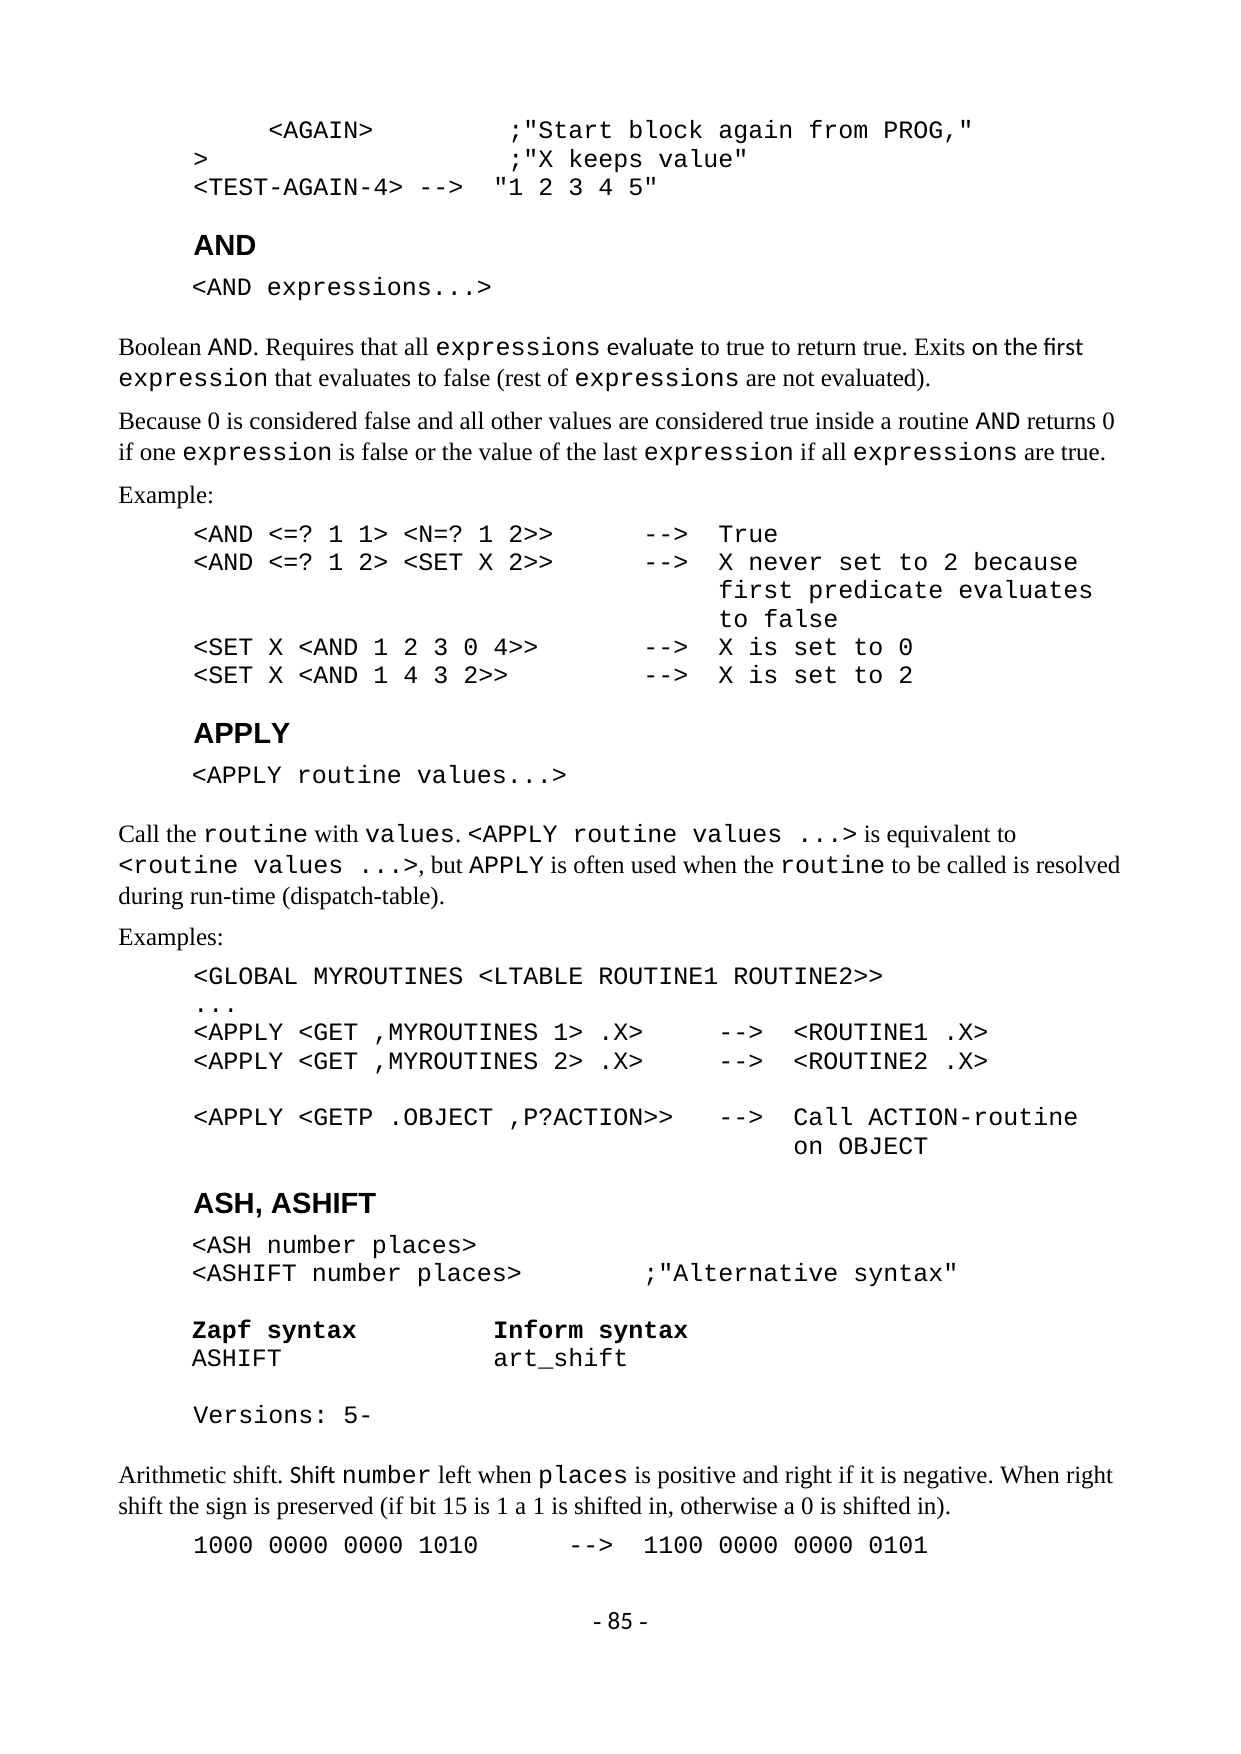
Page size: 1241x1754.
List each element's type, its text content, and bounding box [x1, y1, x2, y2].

text <AND expressions...> [192, 274, 1122, 302]
text Zapf syntax Inform syntax [192, 1318, 1122, 1346]
text Examples: [118, 922, 1122, 951]
text Boolean AND. Requires that all expressions evaluate to true to return true. Exits on the first expression that evaluates to false (rest of expressions are not evaluated). [118, 331, 1122, 393]
text <AND <=? 1 1> <N=? 1 2>> --> True <AND <=? 1 2> <SET X 2>> --> X never set to 2 because first predicate evaluates to false <SET X <AND 1 2 3 0 4>> --> X is set to 0 <SET X <AND 1 4 3 2>> --> X is set to 2 [118, 521, 1122, 691]
subtitle APPLY [118, 716, 1122, 750]
subtitle ASH, ASHIFT [118, 1187, 1122, 1220]
text <GLOBAL MYROUTINES <LTABLE ROUTINE1 ROUTINE2>> ... <APPLY <GET ,MYROUTINES 1> .X> --> <ROUTINE1 .X> <APPLY <GET ,MYROUTINES 2> .X> --> <ROUTINE2 .X> <APPLY <GETP .OBJECT ,P?ACTION>> --> Call ACTION-routine on OBJECT [118, 963, 1122, 1162]
subtitle AND [118, 228, 1122, 262]
text Because 0 is considered false and all other values are considered true inside a routine AND returns 0 if one expression is false or the value of the last expression if all expressions are true. [118, 406, 1122, 468]
text Versions: 5- [118, 1403, 1122, 1431]
text 1000 0000 0000 1010 --> 1100 0000 0000 0101 [118, 1532, 1122, 1561]
text <AGAIN> ;"Start block again from PROG," > ;"X keeps value" <TEST-AGAIN-4> --> "1 2 3 4 5" [118, 118, 1122, 203]
text Call the routine with values. <APPLY routine values ...> is equivalent to <routine values ...>, but APPLY is often used when the routine to be called is resolved during run-time (dispatch-table). [118, 819, 1122, 909]
text <APPLY routine values...> [192, 762, 1122, 791]
text <ASH number places> <ASHIFT number places> ;"Alternative syntax" [192, 1233, 1122, 1289]
text Example: [118, 480, 1122, 509]
text ASHIFT art_shift [192, 1346, 1122, 1374]
text Arithmetic shift. Shift number left when places is positive and right if it is negative. When right shift the sign is preserved (if bit 15 is 1 a 1 is shifted in, otherwise a 0 is shifted in). [118, 1459, 1122, 1520]
